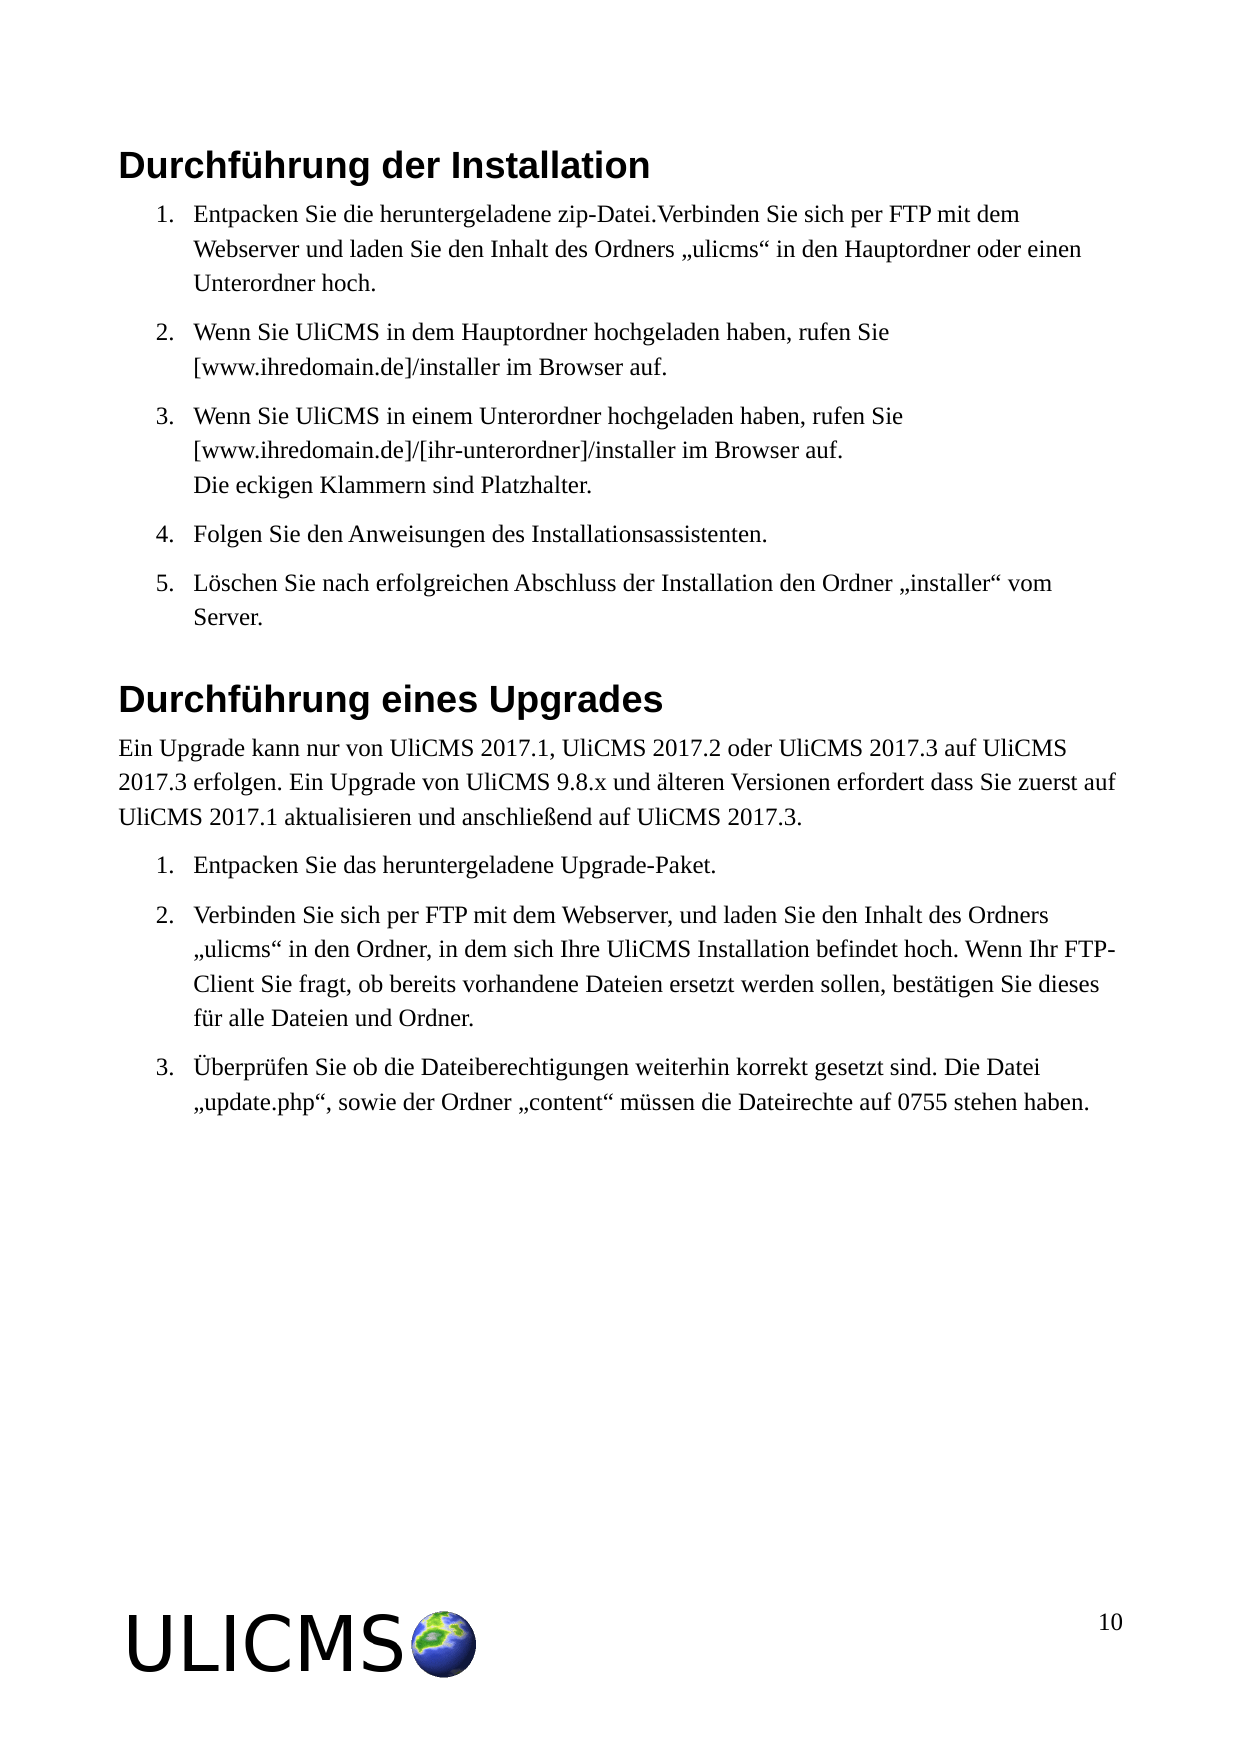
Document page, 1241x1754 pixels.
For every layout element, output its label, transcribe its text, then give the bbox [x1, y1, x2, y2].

list Verbinden Sie sich per FTP mit dem Webserver, und laden Sie den Inhalt des Ordners „ulicms“ in den Ordner, in dem sich Ihre UliCMS Installation befindet hoch. Wenn Ihr FTP-Client Sie fragt, ob bereits vorhandene Dateien ersetzt werden sollen, bestätigen Sie dieses für alle Dateien und Ordner. [156, 900, 1123, 1032]
list Überprüfen Sie ob die Dateiberechtigungen weiterhin korrekt gesetzt sind. Die Datei „update.php“, sowie der Ordner „content“ müssen die Dateirechte auf 0755 stehen haben. [156, 1052, 1123, 1115]
list Löschen Sie nach erfolgreichen Abschluss der Installation den Ordner „installer“ vom Server. [156, 568, 1123, 631]
picture [118, 1607, 479, 1681]
text Ein Upgrade kann nur von UliCMS 2017.1, UliCMS 2017.2 oder UliCMS 2017.3 auf UliCMS 2017.3 erfolgen. Ein Upgrade von UliCMS 9.8.x und älteren Versionen erfordert dass Sie zuerst auf UliCMS 2017.1 aktualisieren und anschließend auf UliCMS 2017.3. [118, 733, 1123, 830]
list Wenn Sie UliCMS in dem Hauptordner hochgeladen haben, rufen Sie [www.ihredomain.de]/installer im Browser auf. [156, 317, 1123, 381]
list Entpacken Sie das heruntergeladene Upgrade-Paket. [156, 851, 1123, 879]
list Folgen Sie den Anweisungen des Installationsassistenten. [156, 519, 1123, 548]
list Wenn Sie UliCMS in einem Unterordner hochgeladen haben, rufen Sie [www.ihredomain.de]/[ihr-unterordner]/installer im Browser auf. Die eckigen Klammern sind Platzhalter. [156, 401, 1123, 498]
list Entpacken Sie die heruntergeladene zip-Datei.Verbinden Sie sich per FTP mit dem Webserver und laden Sie den Inhalt des Ordners „ulicms“ in den Hauptordner oder einen Unterordner hoch. [156, 199, 1123, 297]
